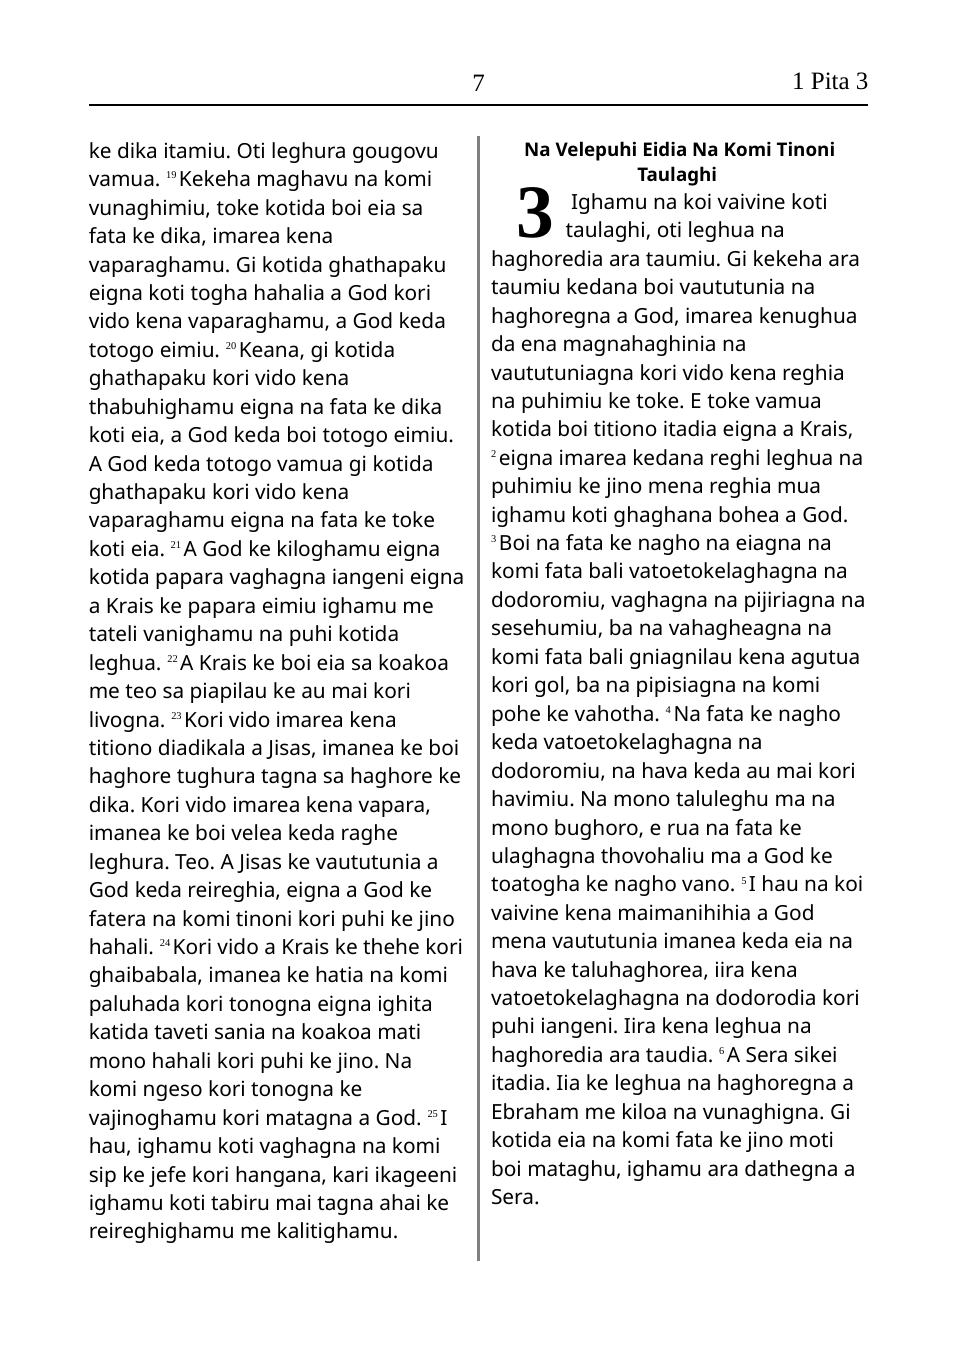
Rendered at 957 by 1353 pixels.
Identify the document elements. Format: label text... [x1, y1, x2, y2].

text Na Velepuhi Eidia Na Komi Tinoni Taulaghi [491, 136, 868, 187]
text 3 1 Ighamu na koi vaivine koti taulaghi, oti leghua na haghoredia ara taumiu. Gi kekeha ara taumiu kedana boi vaututunia na haghoregna a God, imarea kenughua da ena magnahaghinia na vaututuniagna kori vido kena reghia na puhimiu ke toke. E toke vamua kotida boi titiono itadia eigna a Krais, 2 eigna imarea kedana reghi leghua na puhimiu ke jino mena reghia mua ighamu koti ghaghana bohea a God. 3 Boi na fata ke nagho na eiagna na komi fata bali vatoetokelaghagna na dodoromiu, vaghagna na pijiriagna na sesehumiu, ba na vahagheagna na komi fata bali gniagnilau kena agutua kori gol, ba na pipisiagna na komi pohe ke vahotha. 4 Na fata ke nagho keda vatoetokelaghagna na dodoromiu, na hava keda au mai kori havimiu. Na mono taluleghu ma na mono bughoro, e rua na fata ke ulaghagna thovohaliu ma a God ke toatogha ke nagho vano. 5 I hau na koi vaivine kena maimanihihia a God mena vaututunia imanea keda eia na hava ke taluhaghorea, iira kena vatoetokelaghagna na dodorodia kori puhi iangeni. Iira kena leghua na haghoredia ara taudia. 6 A Sera sikei itadia. Iia ke leghua na haghoregna a Ebraham me kiloa na vunaghigna. Gi kotida eia na komi fata ke jino moti boi mataghu, ighamu ara dathegna a Sera. [491, 187, 868, 1211]
text ke dika itamiu. Oti leghura gougovu vamua. 19 Kekeha maghavu na komi vunaghimiu, toke kotida boi eia sa fata ke dika, imarea kena vaparaghamu. Gi kotida ghathapaku eigna koti togha hahalia a God kori vido kena vaparaghamu, a God keda totogo eimiu. 20 Keana, gi kotida ghathapaku kori vido kena thabuhighamu eigna na fata ke dika koti eia, a God keda boi totogo eimiu. A God keda totogo vamua gi kotida ghathapaku kori vido kena vaparaghamu eigna na fata ke toke koti eia. 21 A God ke kiloghamu eigna kotida papara vaghagna iangeni eigna a Krais ke papara eimiu ighamu me tateli vanighamu na puhi kotida leghua. 22 A Krais ke boi eia sa koakoa me teo sa piapilau ke au mai kori livogna. 23 Kori vido imarea kena titiono diadikala a Jisas, imanea ke boi haghore tughura tagna sa haghore ke dika. Kori vido imarea kena vapara, imanea ke boi velea keda raghe leghura. Teo. A Jisas ke vaututunia a God keda reireghia, eigna a God ke fatera na komi tinoni kori puhi ke jino hahali. 24 Kori vido a Krais ke thehe kori ghaibabala, imanea ke hatia na komi paluhada kori tonogna eigna ighita katida taveti sania na koakoa mati mono hahali kori puhi ke jino. Na komi ngeso kori tonogna ke vajinoghamu kori matagna a God. 25 I hau, ighamu koti vaghagna na komi sip ke jefe kori hangana, kari ikageeni ighamu koti tabiru mai tagna ahai ke reireghighamu me kalitighamu. [88, 136, 466, 1245]
